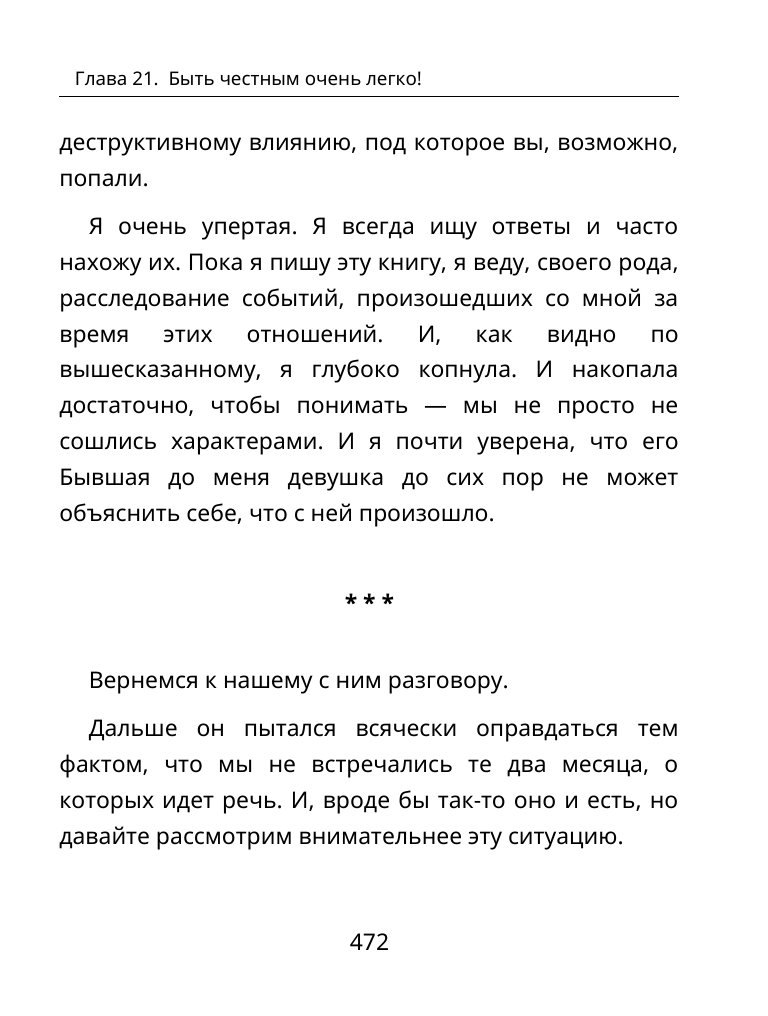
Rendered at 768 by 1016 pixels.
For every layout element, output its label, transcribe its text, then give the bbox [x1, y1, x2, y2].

text Вернемся к нашему с ним разговору. [59, 664, 679, 695]
subtitle * * * [59, 587, 679, 618]
text Дальше он пытался всячески оправдаться тем фактом, что мы не встречались те два месяца, о которых идет речь. И, вроде бы так-то оно и есть, но давайте рассмотрим внимательнее эту ситуацию. [59, 712, 679, 851]
text Я очень упертая. Я всегда ищу ответы и часто нахожу их. Пока я пишу эту книгу, я веду, своего рода, расследование событий, произошедших со мной за время этих отношений. И, как видно по вышесказанному, я глубоко копнула. И накопала достаточно, чтобы понимать — мы не просто не сошлись характерами. И я почти уверена, что его Бывшая до меня девушка до сих пор не может объяснить себе, что с ней произошло. [59, 210, 679, 528]
text деструктивному влиянию, под которое вы, возможно, попали. [59, 126, 679, 193]
